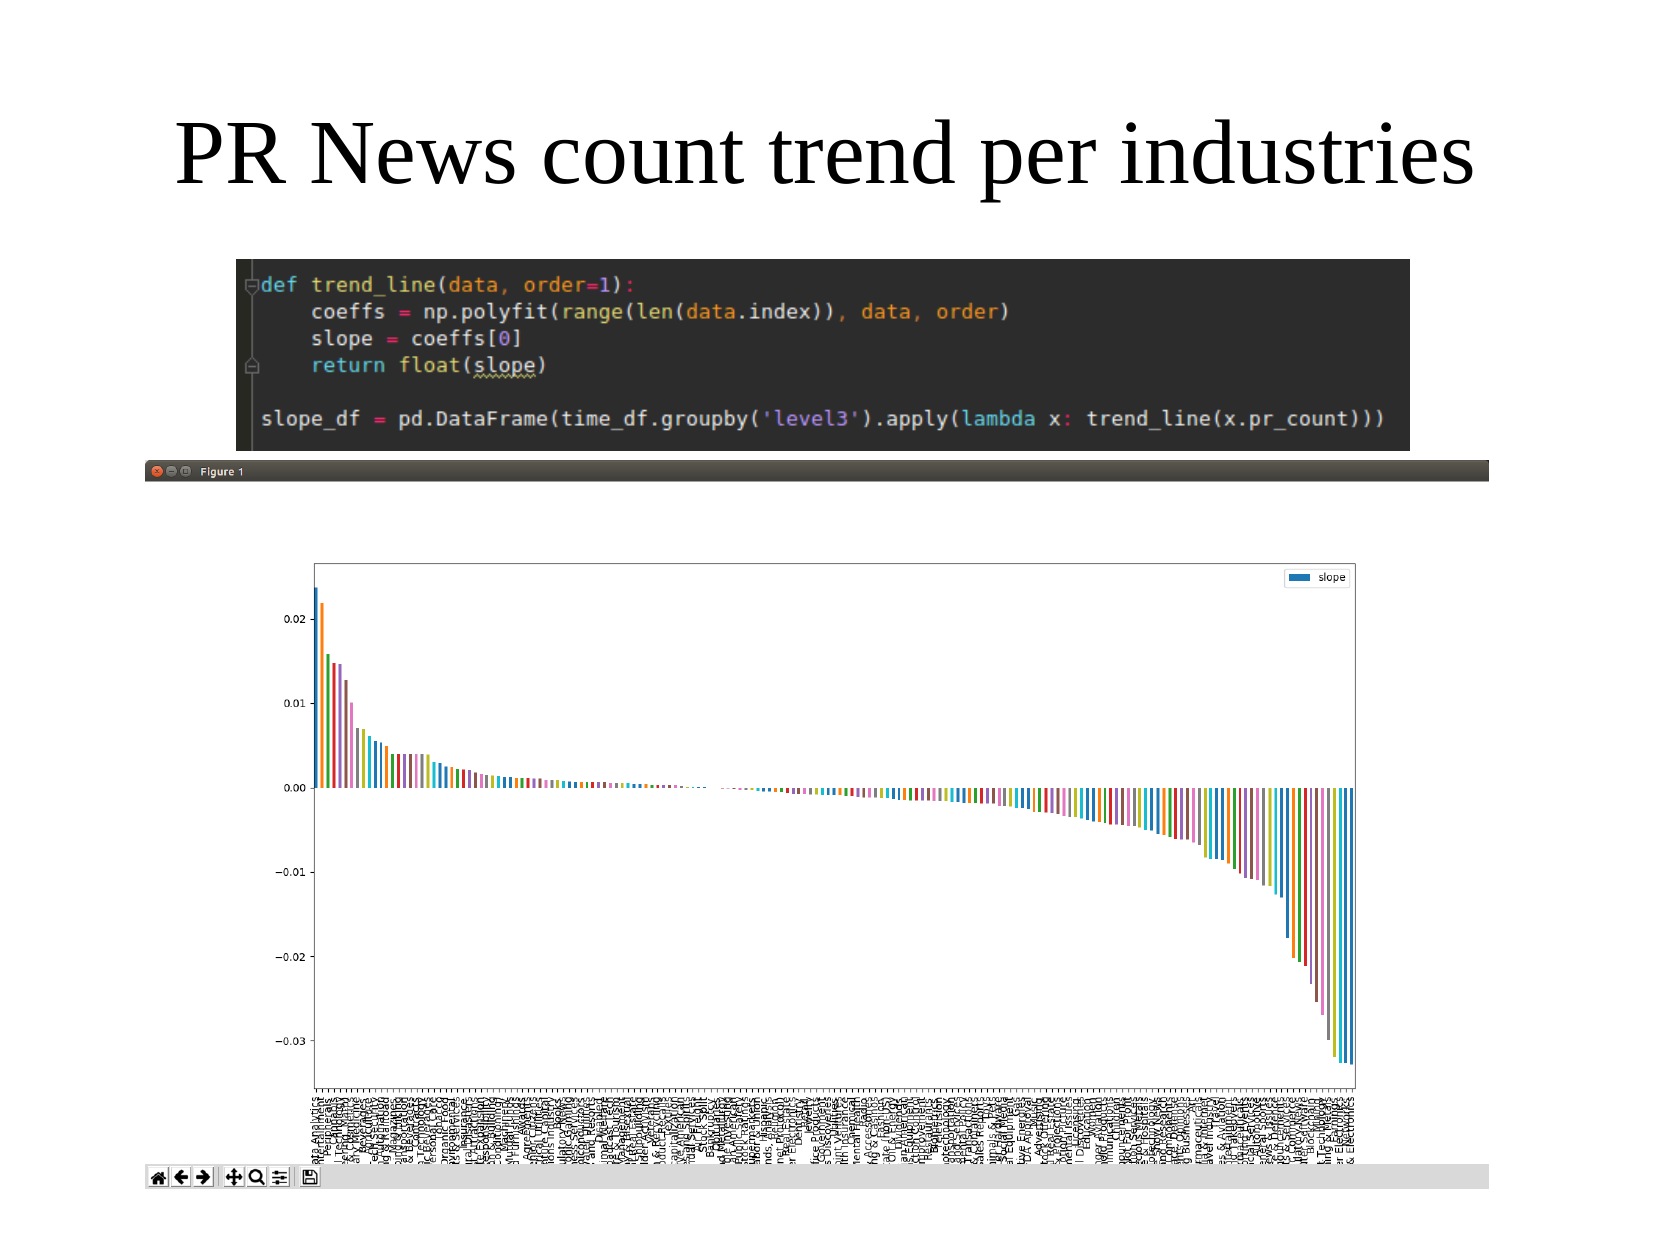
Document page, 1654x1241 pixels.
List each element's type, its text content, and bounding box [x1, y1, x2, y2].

title PR News count trend per industries [82, 49, 1571, 257]
picture [236, 259, 1410, 451]
picture [145, 460, 1489, 1189]
